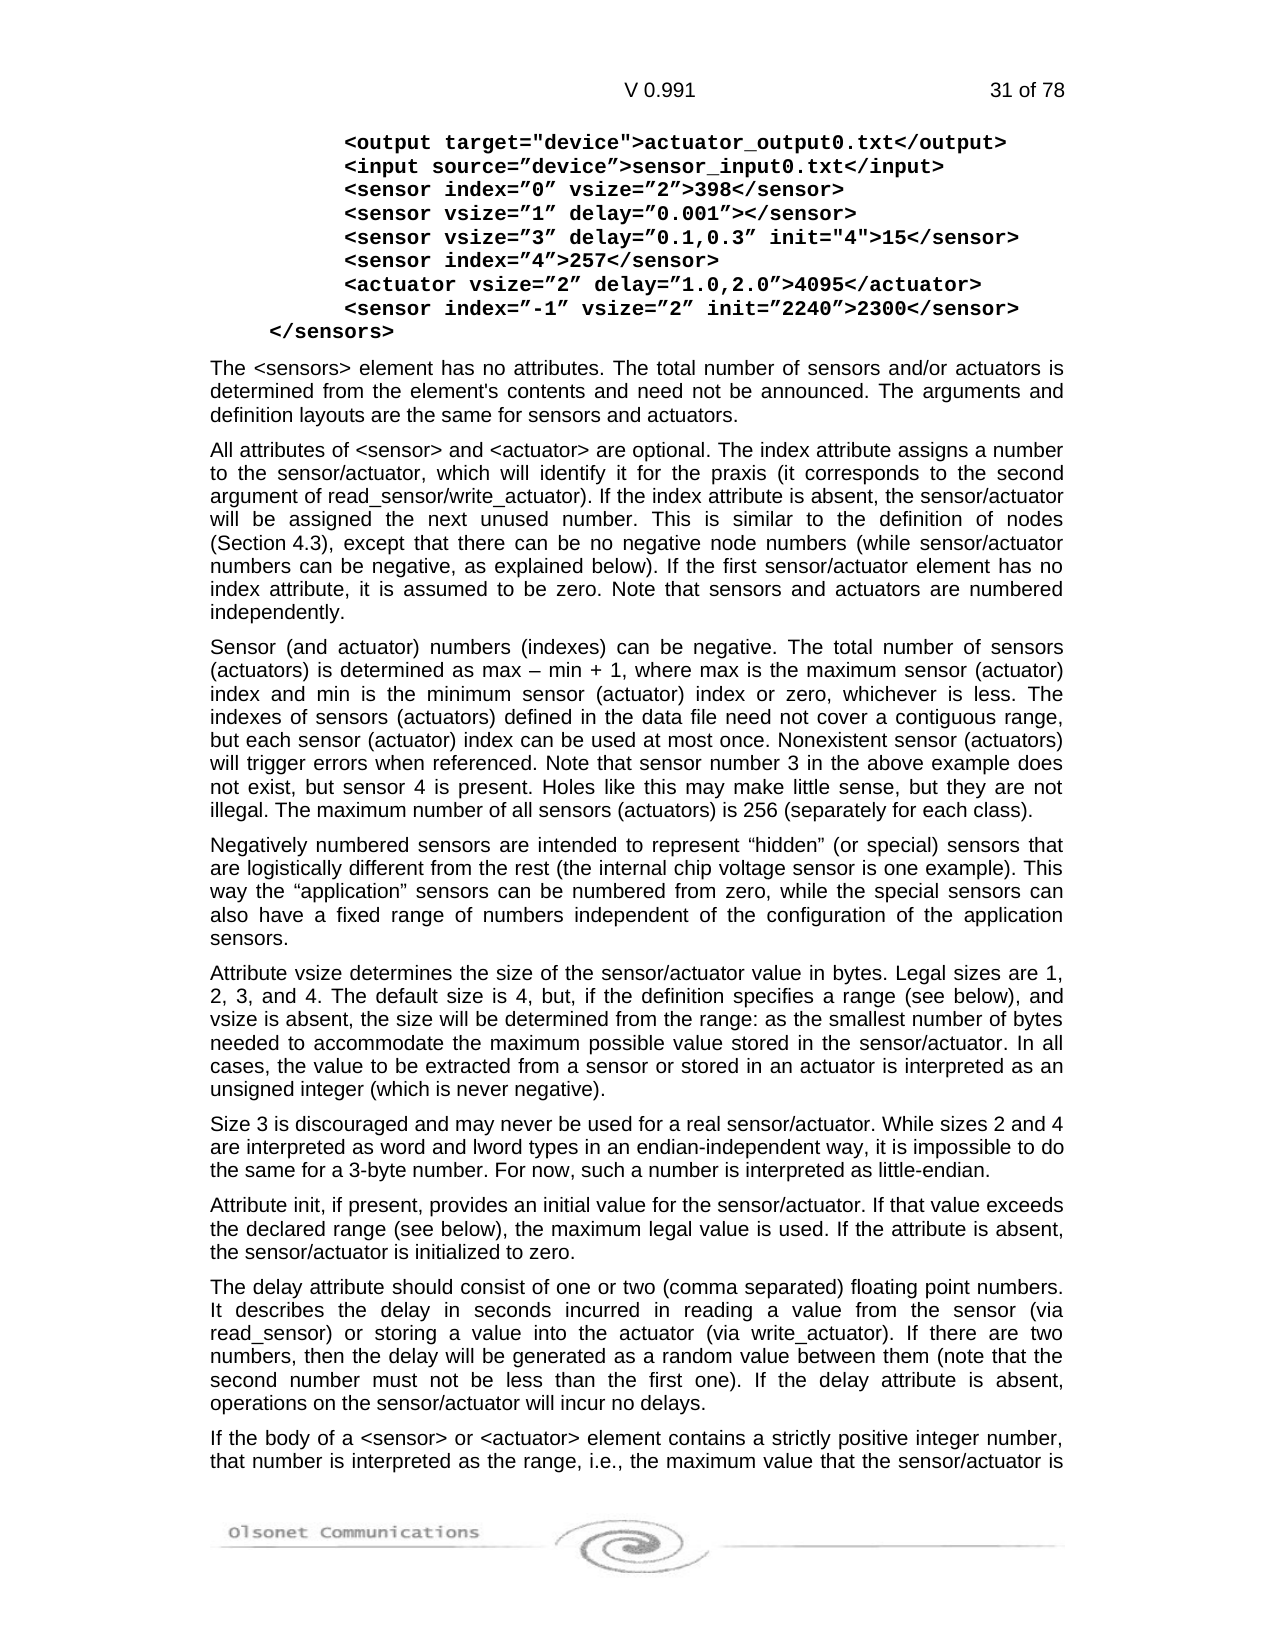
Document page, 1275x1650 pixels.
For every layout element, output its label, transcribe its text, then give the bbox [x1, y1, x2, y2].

text <sensor vsize=”1” delay=”0.001”></sensor> [269, 203, 1065, 227]
text Negatively numbered sensors are intended to represent “hidden” (or special) sensors that are logistically different from the rest (the internal chip voltage sensor is one example). This way the “application” sensors can be numbered from zero, while the special sensors can also have a fixed range of numbers independent of the configuration of the application sensors. [210, 833, 1065, 949]
text <sensor index=”-1” vsize=”2” init=”2240”>2300</sensor> [269, 298, 1065, 321]
text All attributes of <sensor> and <actuator> are optional. The index attribute assigns a number to the sensor/actuator, which will identify it for the praxis (it corresponds to the second argument of read_sensor/write_actuator). If the index attribute is absent, the sensor/actuator will be assigned the next unused number. This is similar to the definition of nodes (Section 4.3), except that there can be no negative node numbers (while sensor/actuator numbers can be negative, as explained below). If the first sensor/actuator element has no index attribute, it is assumed to be zero. Note that sensors and actuators are numbered independently. [210, 438, 1065, 624]
text Attribute vsize determines the size of the sensor/actuator value in bytes. Legal sizes are 1, 2, 3, and 4. The default size is 4, but, if the definition specifies a range (see below), and vsize is absent, the size will be determined from the range: as the smallest number of bytes needed to accommodate the maximum possible value stored in the sensor/actuator. In all cases, the value to be extracted from a sensor or stored in an actuator is interpreted as an unsigned integer (which is never negative). [210, 961, 1065, 1101]
text <actuator vsize=”2” delay=”1.0,2.0”>4095</actuator> [269, 274, 1065, 298]
text Size 3 is discouraged and may never be used for a real sensor/actuator. While sizes 2 and 4 are interpreted as word and lword types in an endian-independent way, it is impossible to do the same for a 3-byte number. For now, such a number is interpreted as little-endian. [210, 1112, 1065, 1182]
text <output target="device">actuator_output0.txt</output> [269, 132, 1065, 156]
text If the body of a <sensor> or <actuator> element contains a strictly positive integer number, that number is interpreted as the range, i.e., the maximum value that the sensor/actuator is [210, 1427, 1065, 1473]
text The delay attribute should consist of one or two (comma separated) floating point numbers. It describes the delay in seconds incurred in reading a value from the sensor (via read_sensor) or storing a value into the actuator (via write_actuator). If there are two numbers, then the delay will be generated as a random value between them (note that the second number must not be less than the first one). If the delay attribute is absent, operations on the sensor/actuator will incur no delays. [210, 1275, 1065, 1415]
text Sensor (and actuator) numbers (indexes) can be negative. The total number of sensors (actuators) is determined as max – min + 1, where max is the maximum sensor (actuator) index and min is the minimum sensor (actuator) index or zero, whichever is less. The indexes of sensors (actuators) defined in the data file need not cover a contiguous range, but each sensor (actuator) index can be used at most once. Nonexistent sensor (actuators) will trigger errors when referenced. Note that sensor number 3 in the above example does not exist, but sensor 4 is present. Holes like this may make little sense, but they are not illegal. The maximum number of all sensors (actuators) is 256 (separately for each class). [210, 636, 1065, 822]
text The <sensors> element has no attributes. The total number of sensors and/or actuators is determined from the element's contents and need not be announced. The arguments and definition layouts are the same for sensors and actuators. [210, 357, 1065, 426]
text </sensors> [269, 321, 1065, 345]
text <input source=”device”>sensor_input0.txt</input> [269, 156, 1065, 179]
text <sensor vsize=”3” delay=”0.1,0.3” init="4">15</sensor> [269, 227, 1065, 250]
text <sensor index=”4”>257</sensor> [269, 250, 1065, 274]
picture [210, 1504, 1065, 1596]
text Attribute init, if present, provides an initial value for the sensor/actuator. If that value exceeds the declared range (see below), the maximum legal value is used. If the attribute is absent, the sensor/actuator is initialized to zero. [210, 1194, 1065, 1264]
text <sensor index=”0” vsize=”2”>398</sensor> [269, 179, 1065, 203]
